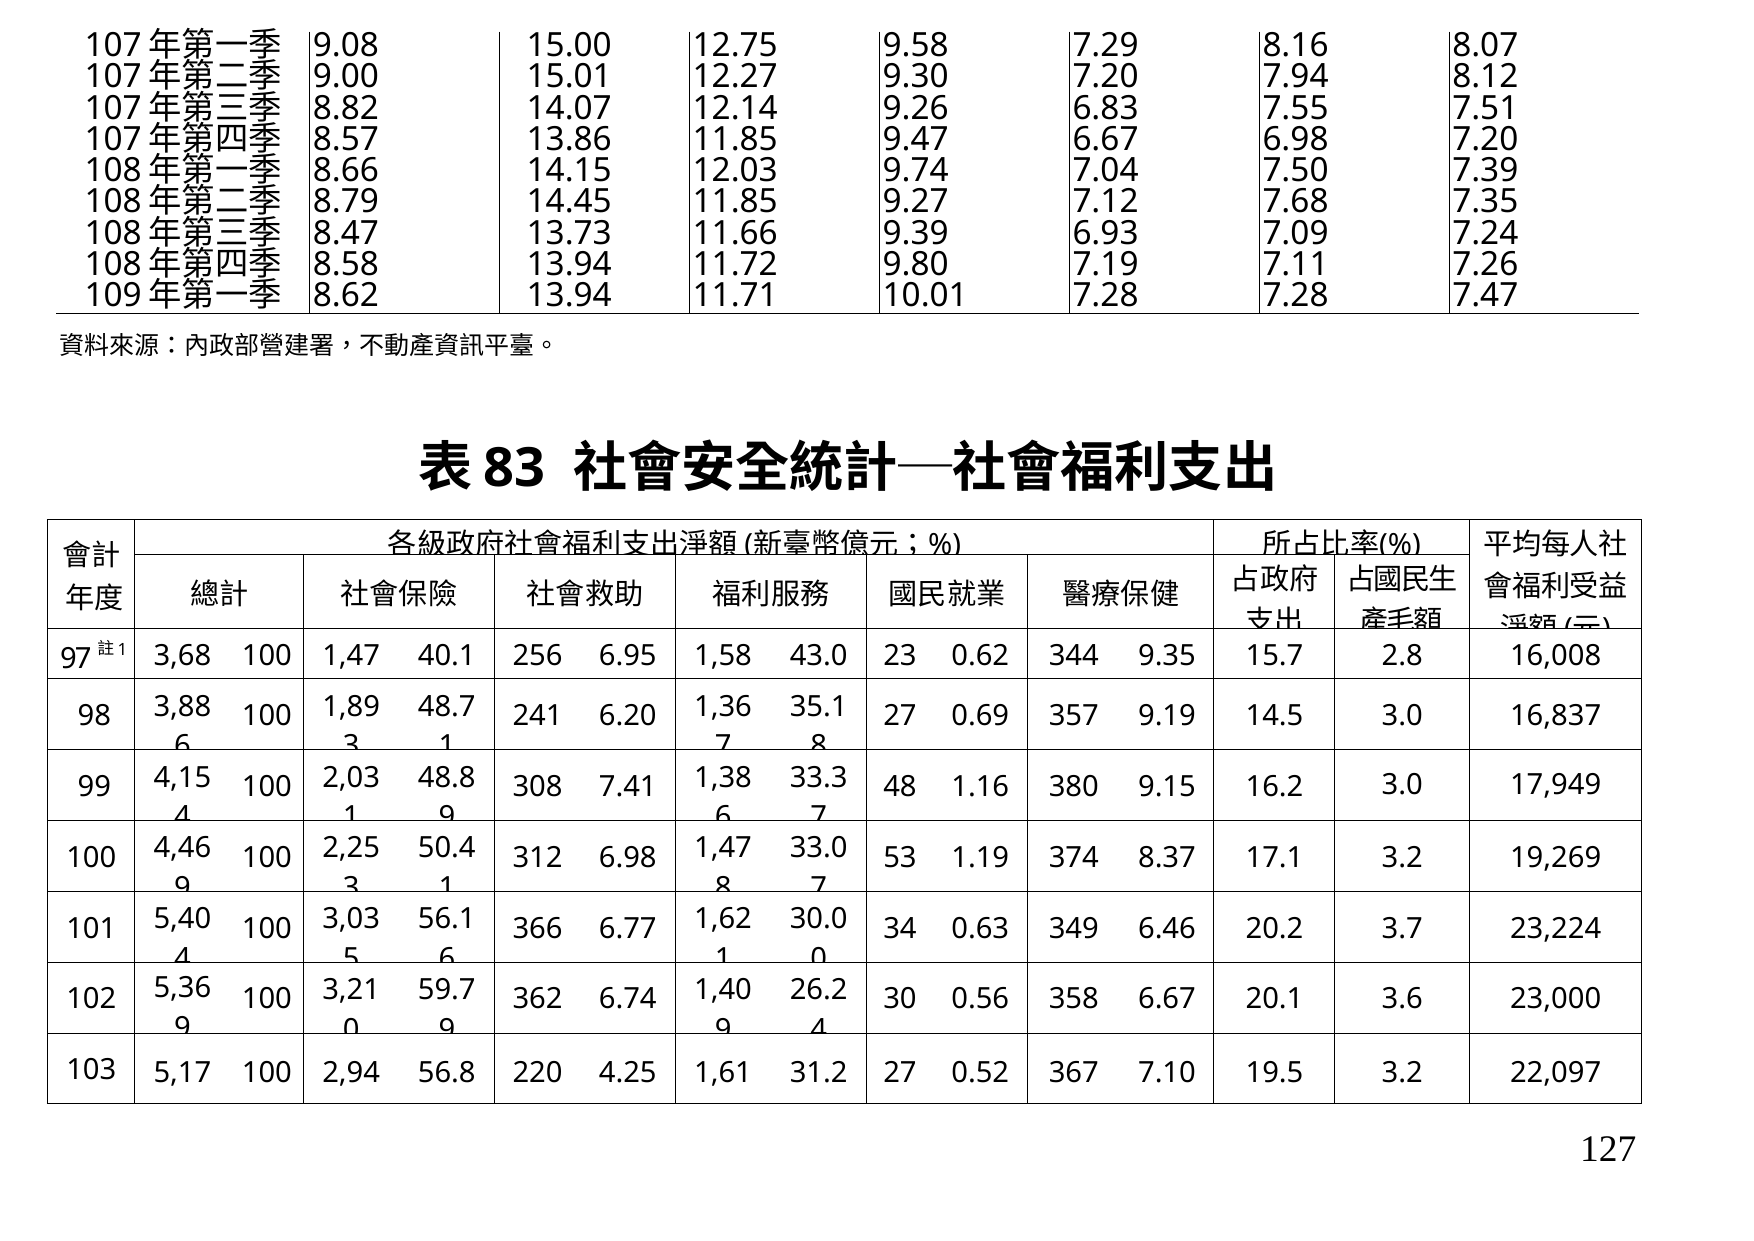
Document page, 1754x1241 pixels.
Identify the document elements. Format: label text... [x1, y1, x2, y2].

table_header 所占比率(%) [1214, 520, 1469, 554]
table_cell 108年第一季 [56, 157, 309, 188]
subtitle 表83 社會安全統計─社會福利支出 [59, 407, 1636, 519]
table_cell 33.07 [771, 821, 866, 891]
table_cell 7.55 [1260, 94, 1449, 125]
table_cell 占國民生產毛額 [1335, 555, 1469, 628]
table_cell 社會保險 [304, 555, 494, 628]
table_cell 9.47 [880, 125, 1069, 157]
table_cell 5,171 [135, 1034, 230, 1103]
table_cell 7.11 7.28 [1260, 250, 1449, 313]
table_cell 8.16 7.94 [1260, 32, 1449, 94]
table_cell 7.04 [1070, 157, 1259, 188]
table_cell 16.2 [1214, 750, 1334, 820]
table_cell 9.27 9.39 [880, 188, 1069, 250]
table_cell 33.37 [771, 750, 866, 820]
table_cell 8.57 [310, 125, 499, 157]
table_cell 8.58 8.62 [310, 250, 499, 313]
table_cell 醫療保健 [1028, 555, 1213, 628]
table_header 各級政府社會福利支出淨額 (新臺幣億元；%) [135, 520, 1213, 554]
table_cell 6.74 [580, 963, 675, 1032]
table_cell 100 [230, 963, 303, 1032]
table_cell 48 [867, 750, 933, 820]
table_cell 23,000 [1470, 963, 1641, 1032]
table_cell 312 [495, 821, 580, 891]
table_cell 19.5 [1214, 1034, 1334, 1103]
table_cell 12.03 [690, 157, 879, 188]
table_cell 2,941 [304, 1034, 399, 1103]
table_cell 9.08 9.00 [310, 32, 499, 94]
table_cell 0.52 [933, 1034, 1027, 1103]
table_cell 15.7 [1214, 629, 1334, 678]
table_cell 100 [48, 821, 134, 891]
table_cell 5,369 [135, 963, 230, 1032]
table_cell 6.20 [580, 679, 675, 749]
table_cell 23,224 [1470, 892, 1641, 962]
table_cell 34 [867, 892, 933, 962]
table_cell 3,035 [304, 892, 399, 962]
table_cell 362 [495, 963, 580, 1032]
table_cell 6.98 [1260, 125, 1449, 157]
table_cell 27 [867, 679, 933, 749]
table_cell 59.79 [399, 963, 494, 1032]
table_cell 100 [230, 1034, 303, 1103]
table_cell 3,681 [135, 629, 230, 678]
table_cell 1,386 [676, 750, 771, 820]
table_cell 9.74 [880, 157, 1069, 188]
table_cell 43.00 [771, 629, 866, 678]
table_cell 社會救助 [495, 555, 675, 628]
table_cell 7.19 7.28 [1070, 250, 1259, 313]
table_cell 3.0 [1335, 750, 1469, 820]
table_cell 17.1 [1214, 821, 1334, 891]
table_cell 7.50 [1260, 157, 1449, 188]
table_cell 3.2 [1335, 821, 1469, 891]
table_cell 占政府支出 [1214, 555, 1334, 628]
table_cell 15.00 15.01 [500, 32, 689, 94]
table_cell 2,253 [304, 821, 399, 891]
text 資料來源：內政部營建署，不動產資訊平臺。 [59, 325, 1551, 361]
table_cell 7.35 7.24 [1450, 188, 1639, 250]
table_cell 11.85 [690, 125, 879, 157]
table_cell 1,616 [676, 1034, 771, 1103]
table_cell 35.18 [771, 679, 866, 749]
table_cell 101 [48, 892, 134, 962]
table_cell 14.5 [1214, 679, 1334, 749]
table_cell 22,097 [1470, 1034, 1641, 1103]
table_cell 3.6 [1335, 963, 1469, 1032]
table_cell 107年第一季 107年第二季 [56, 32, 309, 94]
table_cell 14.15 [500, 157, 689, 188]
table_cell 7.41 [580, 750, 675, 820]
table_cell 3,886 [135, 679, 230, 749]
table_cell 14.45 13.73 [500, 188, 689, 250]
table_cell 8.37 [1120, 821, 1213, 891]
table_cell 9.15 [1120, 750, 1213, 820]
table_cell 357 [1028, 679, 1120, 749]
table_cell 308 [495, 750, 580, 820]
table_cell 11.85 11.66 [690, 188, 879, 250]
table_cell 3,210 [304, 963, 399, 1032]
table_cell 13.94 13.94 [500, 250, 689, 313]
table_cell 6.67 [1120, 963, 1213, 1032]
table_cell 17,949 [1470, 750, 1641, 820]
table_cell 4,469 [135, 821, 230, 891]
table_cell 48.89 [399, 750, 494, 820]
table_cell 9.19 [1120, 679, 1213, 749]
table_cell 總計 [135, 555, 303, 628]
table_cell 367 [1028, 1034, 1120, 1103]
table_cell 14.07 [500, 94, 689, 125]
table_cell 108年第二季 108年第三季 [56, 188, 309, 250]
table_cell 1,621 [676, 892, 771, 962]
table_cell 國民就業 [867, 555, 1027, 628]
table_cell 3.2 [1335, 1034, 1469, 1103]
table_cell 256 [495, 629, 580, 678]
table_cell 12.14 [690, 94, 879, 125]
table_cell 100 [230, 679, 303, 749]
table_cell 7.20 [1450, 125, 1639, 157]
table_cell 53 [867, 821, 933, 891]
table_cell 3.0 [1335, 679, 1469, 749]
table_cell 20.2 [1214, 892, 1334, 962]
table_cell 50.41 [399, 821, 494, 891]
table_cell 98 [48, 679, 134, 749]
table_cell 23 [867, 629, 933, 678]
table_cell 2.8 [1335, 629, 1469, 678]
table_cell 20.1 [1214, 963, 1334, 1032]
table_cell 7.68 7.09 [1260, 188, 1449, 250]
table_cell 7.29 7.20 [1070, 32, 1259, 94]
table_cell 31.25 [771, 1034, 866, 1103]
table_cell 8.82 [310, 94, 499, 125]
table_cell 40.11 [399, 629, 494, 678]
table_cell 9.80 10.01 [880, 250, 1069, 313]
table_cell 1,583 [676, 629, 771, 678]
table_cell 107年第三季 [56, 94, 309, 125]
table_cell 56.16 [399, 892, 494, 962]
table_cell 0.62 [933, 629, 1027, 678]
table_cell 380 [1028, 750, 1120, 820]
table_cell 19,269 [1470, 821, 1641, 891]
table_cell 107年第四季 [56, 125, 309, 157]
table_cell 30.00 [771, 892, 866, 962]
table_cell 9.58 9.30 [880, 32, 1069, 94]
table_cell 16,008 [1470, 629, 1641, 678]
table_cell 7.12 6.93 [1070, 188, 1259, 250]
table_cell 9.35 [1120, 629, 1213, 678]
table_cell 8.66 [310, 157, 499, 188]
table_cell 6.46 [1120, 892, 1213, 962]
table_cell 6.83 [1070, 94, 1259, 125]
table_cell 99 [48, 750, 134, 820]
table_cell 6.98 [580, 821, 675, 891]
table_cell 366 [495, 892, 580, 962]
table_cell 241 [495, 679, 580, 749]
table_cell 100 [230, 892, 303, 962]
table_cell 6.95 [580, 629, 675, 678]
table_cell 11.72 11.71 [690, 250, 879, 313]
table_cell 0.63 [933, 892, 1027, 962]
table_cell 26.24 [771, 963, 866, 1032]
table_cell 220 [495, 1034, 580, 1103]
table_cell 1.19 [933, 821, 1027, 891]
table_cell 4.25 [580, 1034, 675, 1103]
table_cell 5,404 [135, 892, 230, 962]
table_cell 30 [867, 963, 933, 1032]
table_cell 福利服務 [676, 555, 866, 628]
table_cell 8.79 8.47 [310, 188, 499, 250]
table_cell 100 [230, 629, 303, 678]
table_header 會計 年度 [48, 520, 134, 628]
table_cell 1,409 [676, 963, 771, 1032]
table_cell 100 [230, 750, 303, 820]
table_cell 6.67 [1070, 125, 1259, 157]
table_cell 16,837 [1470, 679, 1641, 749]
table_cell 4,154 [135, 750, 230, 820]
table_cell 7.26 7.47 [1450, 250, 1639, 313]
table_cell 13.86 [500, 125, 689, 157]
table_cell 102 [48, 963, 134, 1032]
table_cell 7.51 [1450, 94, 1639, 125]
table_cell 3.7 [1335, 892, 1469, 962]
table_cell 108年第四季 109年第一季 [56, 250, 309, 313]
table_cell 1,478 [676, 821, 771, 891]
table_cell 8.07 8.12 [1450, 32, 1639, 94]
table_cell 1,893 [304, 679, 399, 749]
table_cell 27 [867, 1034, 933, 1103]
table_cell 358 [1028, 963, 1120, 1032]
table_cell 344 [1028, 629, 1120, 678]
table_cell 6.77 [580, 892, 675, 962]
table_cell 100 [230, 821, 303, 891]
table_cell 97註1 [48, 629, 134, 678]
table_cell 103 [48, 1034, 134, 1103]
table_cell 2,031 [304, 750, 399, 820]
table_cell 56.87 [399, 1034, 494, 1103]
table_cell 1,367 [676, 679, 771, 749]
table_cell 12.75 12.27 [690, 32, 879, 94]
table_cell 374 [1028, 821, 1120, 891]
table_cell 7.39 [1450, 157, 1639, 188]
table_cell 48.71 [399, 679, 494, 749]
table_cell 1.16 [933, 750, 1027, 820]
table_cell 1,477 [304, 629, 399, 678]
table_cell 0.56 [933, 963, 1027, 1032]
table_cell 0.69 [933, 679, 1027, 749]
table_header 平均每人社會福利受益淨額 (元) [1470, 520, 1641, 628]
table_cell 7.10 [1120, 1034, 1213, 1103]
table_cell 9.26 [880, 94, 1069, 125]
table_cell 349 [1028, 892, 1120, 962]
